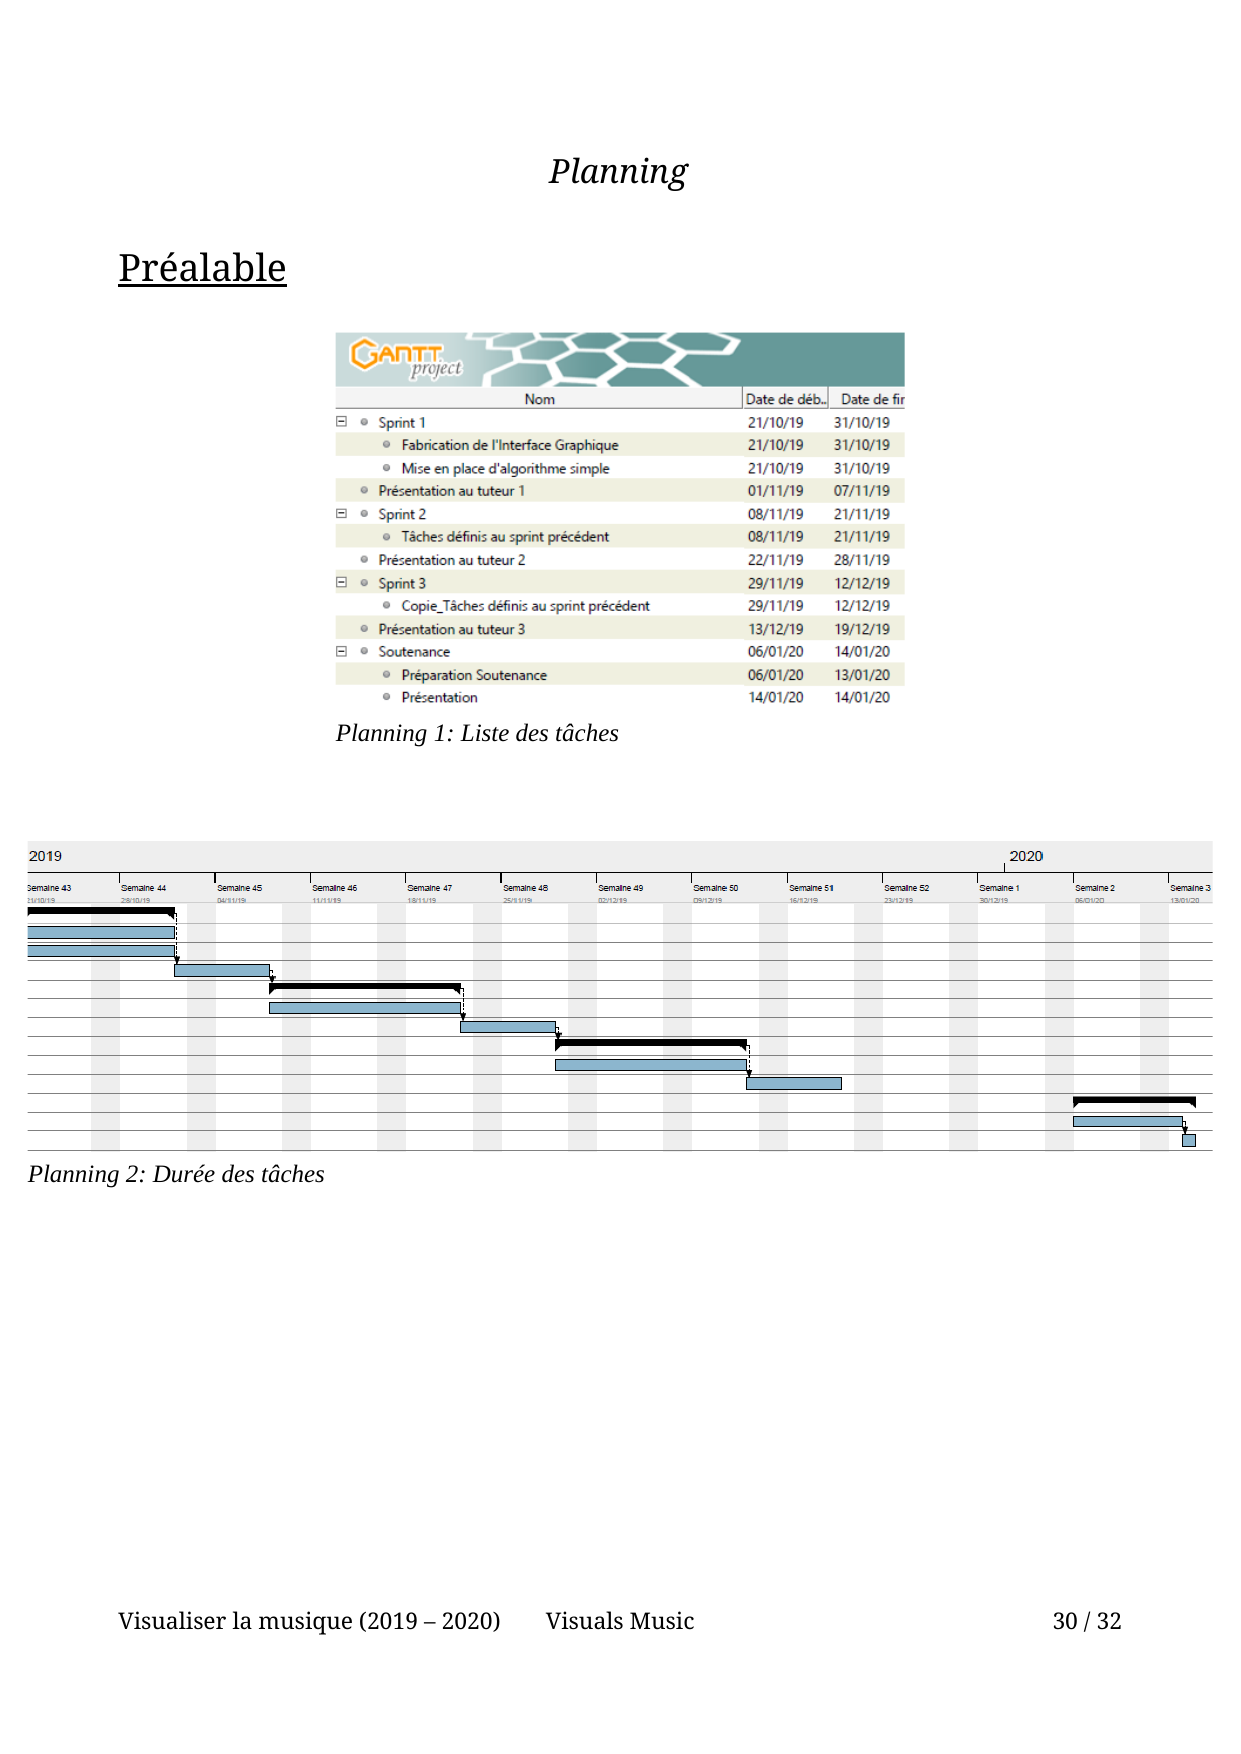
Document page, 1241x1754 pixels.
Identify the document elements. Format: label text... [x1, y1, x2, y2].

text [336, 316, 905, 328]
subtitle Planning [118, 148, 1122, 193]
text Planning 2: Durée des tâches [28, 1154, 1213, 1187]
text Planning 1: Liste des tâches [336, 328, 905, 747]
picture [27, 837, 1213, 1154]
text Préalable [118, 241, 1122, 292]
